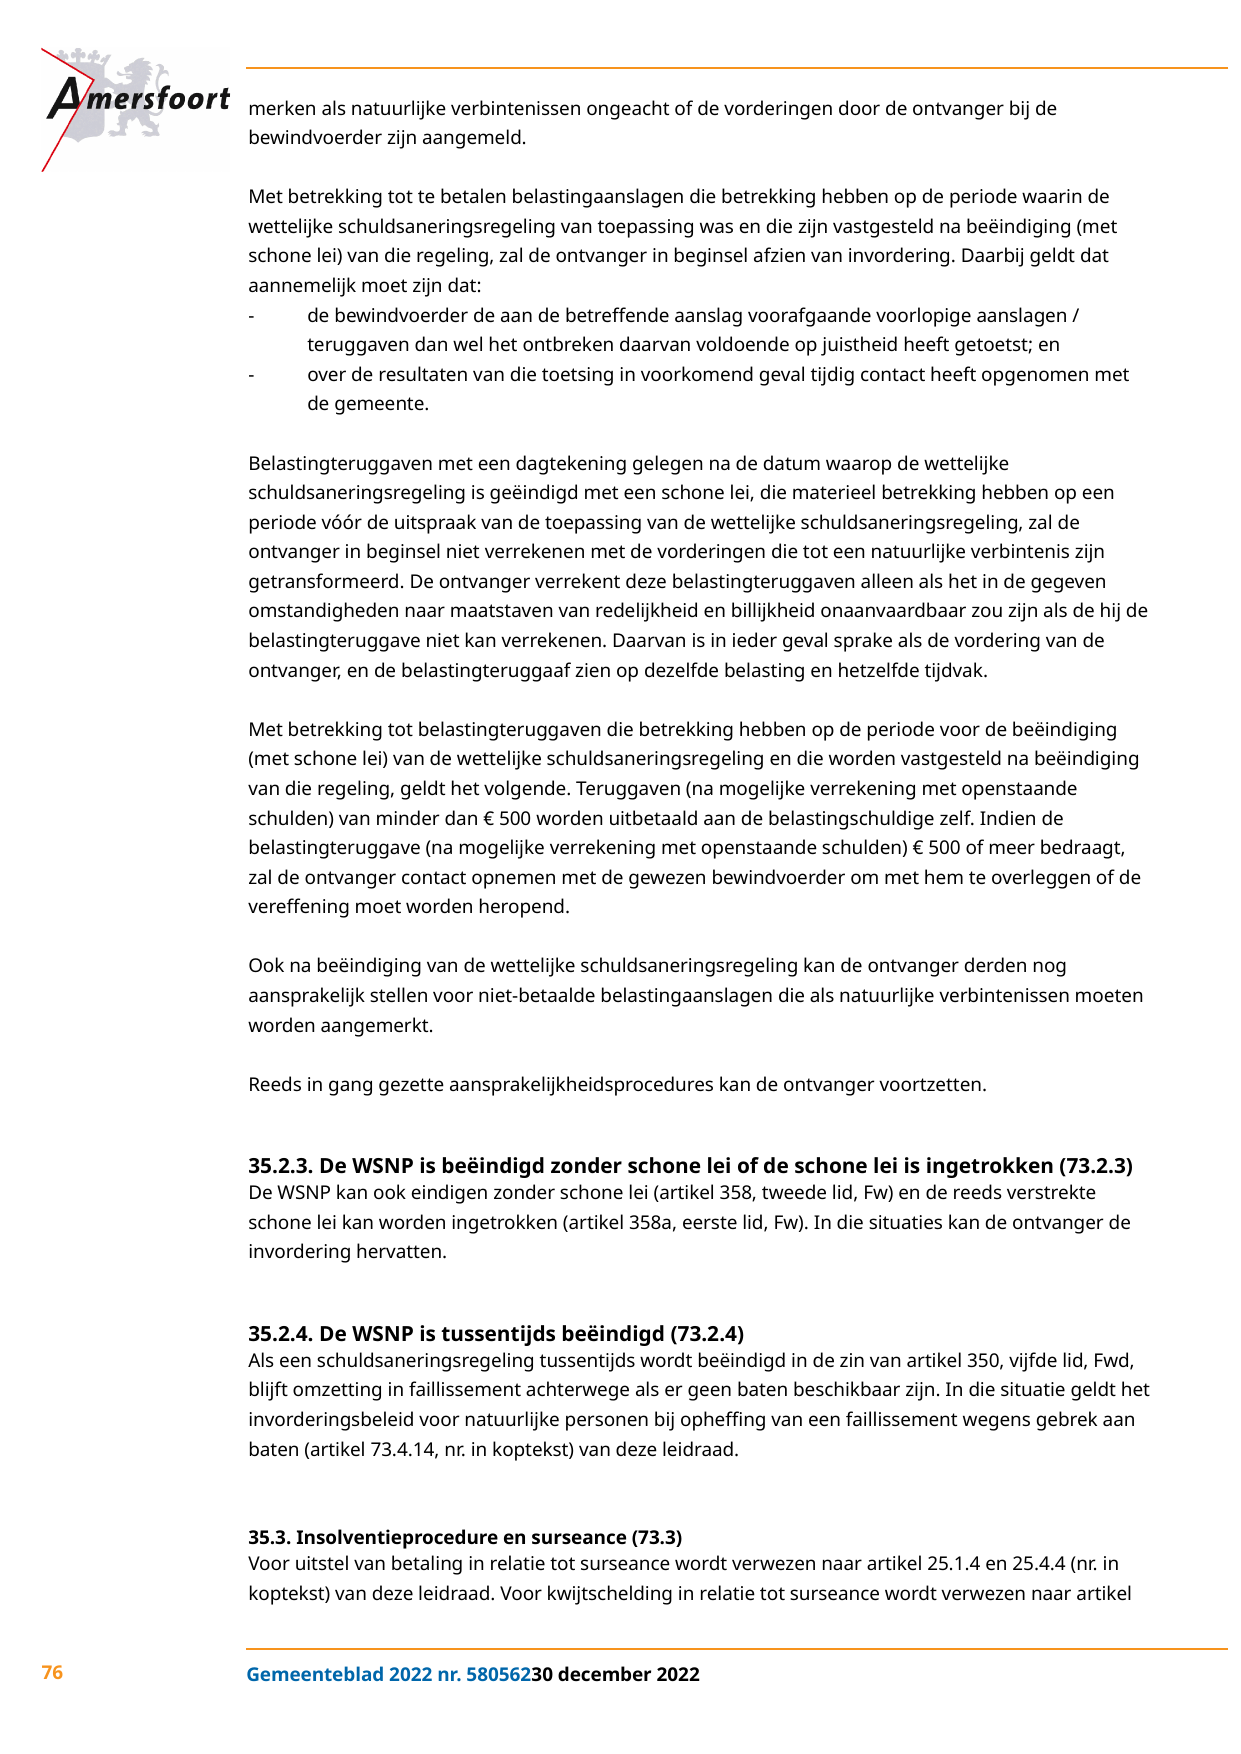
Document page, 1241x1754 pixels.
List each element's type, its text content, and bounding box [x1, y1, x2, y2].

picture [41, 47, 231, 172]
list over de resultaten van die toetsing in voorkomend geval tijdig contact heeft opgenomen met de gemeente. [248, 361, 1152, 416]
text Als een schuldsaneringsregeling tussentijds wordt beëindigd in de zin van artikel 350, vijfde lid, Fwd, blijft omzetting in faillissement achterwege als er geen baten beschikbaar zijn. In die situatie geldt het invorderingsbeleid voor natuurlijke personen bij opheffing van een faillissement wegens gebrek aan baten (artikel 73.4.14, nr. in koptekst) van deze leidraad. [248, 1347, 1152, 1462]
text Voor uitstel van betaling in relatie tot surseance wordt verwezen naar artikel 25.1.4 en 25.4.4 (nr. in koptekst) van deze leidraad. Voor kwijtschelding in relatie tot surseance wordt verwezen naar artikel [248, 1550, 1152, 1606]
list de bewindvoerder de aan de betreffende aanslag voorafgaande voorlopige aanslagen / teruggaven dan wel het ontbreken daarvan voldoende op juistheid heeft getoetst; en [248, 302, 1152, 357]
text Belastingteruggaven met een dagtekening gelegen na de datum waarop de wettelijke schuldsaneringsregeling is geëindigd met een schone lei, die materieel betrekking hebben op een periode vóór de uitspraak van de toepassing van de wettelijke schuldsaneringsregeling, zal de ontvanger in beginsel niet verrekenen met de vorderingen die tot een natuurlijke verbintenis zijn getransformeerd. De ontvanger verrekent deze belastingteruggaven alleen als het in de gegeven omstandigheden naar maatstaven van redelijkheid en billijkheid onaanvaardbaar zou zijn als de hij de belastingteruggave niet kan verrekenen. Daarvan is in ieder geval sprake als de vordering van de ontvanger, en de belastingteruggaaf zien op dezelfde belasting en hetzelfde tijdvak. [248, 450, 1152, 683]
text De WSNP kan ook eindigen zonder schone lei (artikel 358, tweede lid, Fw) en de reeds verstrekte schone lei kan worden ingetrokken (artikel 358a, eerste lid, Fw). In die situaties kan de ontvanger de invordering hervatten. [248, 1179, 1152, 1264]
text 35.2.4. De WSNP is tussentijds beëindigd (73.2.4) [248, 1319, 1152, 1347]
text merken als natuurlijke verbintenissen ongeacht of de vorderingen door de ontvanger bij de bewindvoerder zijn aangemeld. [248, 95, 1152, 150]
text Reeds in gang gezette aansprakelijkheidsprocedures kan de ontvanger voortzetten. [248, 1071, 1152, 1097]
text Met betrekking tot belastingteruggaven die betrekking hebben op de periode voor de beëindiging (met schone lei) van de wettelijke schuldsaneringsregeling en die worden vastgesteld na beëindiging van die regeling, geldt het volgende. Teruggaven (na mogelijke verrekening met openstaande schulden) van minder dan € 500 worden uitbetaald aan de belastingschuldige zelf. Indien de belastingteruggave (na mogelijke verrekening met openstaande schulden) € 500 of meer bedraagt, zal de ontvanger contact opnemen met de gewezen bewindvoerder om met hem te overleggen of de vereffening moet worden heropend. [248, 716, 1152, 919]
text Ook na beëindiging van de wettelijke schuldsaneringsregeling kan de ontvanger derden nog aansprakelijk stellen voor niet-betaalde belastingaanslagen die als natuurlijke verbintenissen moeten worden aangemerkt. [248, 953, 1152, 1038]
text 35.2.3. De WSNP is beëindigd zonder schone lei of de schone lei is ingetrokken (73.2.3) [248, 1151, 1152, 1179]
text Met betrekking tot te betalen belastingaanslagen die betrekking hebben op de periode waarin de wettelijke schuldsaneringsregeling van toepassing was en die zijn vastgesteld na beëindiging (met schone lei) van die regeling, zal de ontvanger in beginsel afzien van invordering. Daarbij geldt dat aannemelijk moet zijn dat: [248, 183, 1152, 298]
text 35.3. Insolventieprocedure en surseance (73.3) [248, 1524, 1152, 1550]
